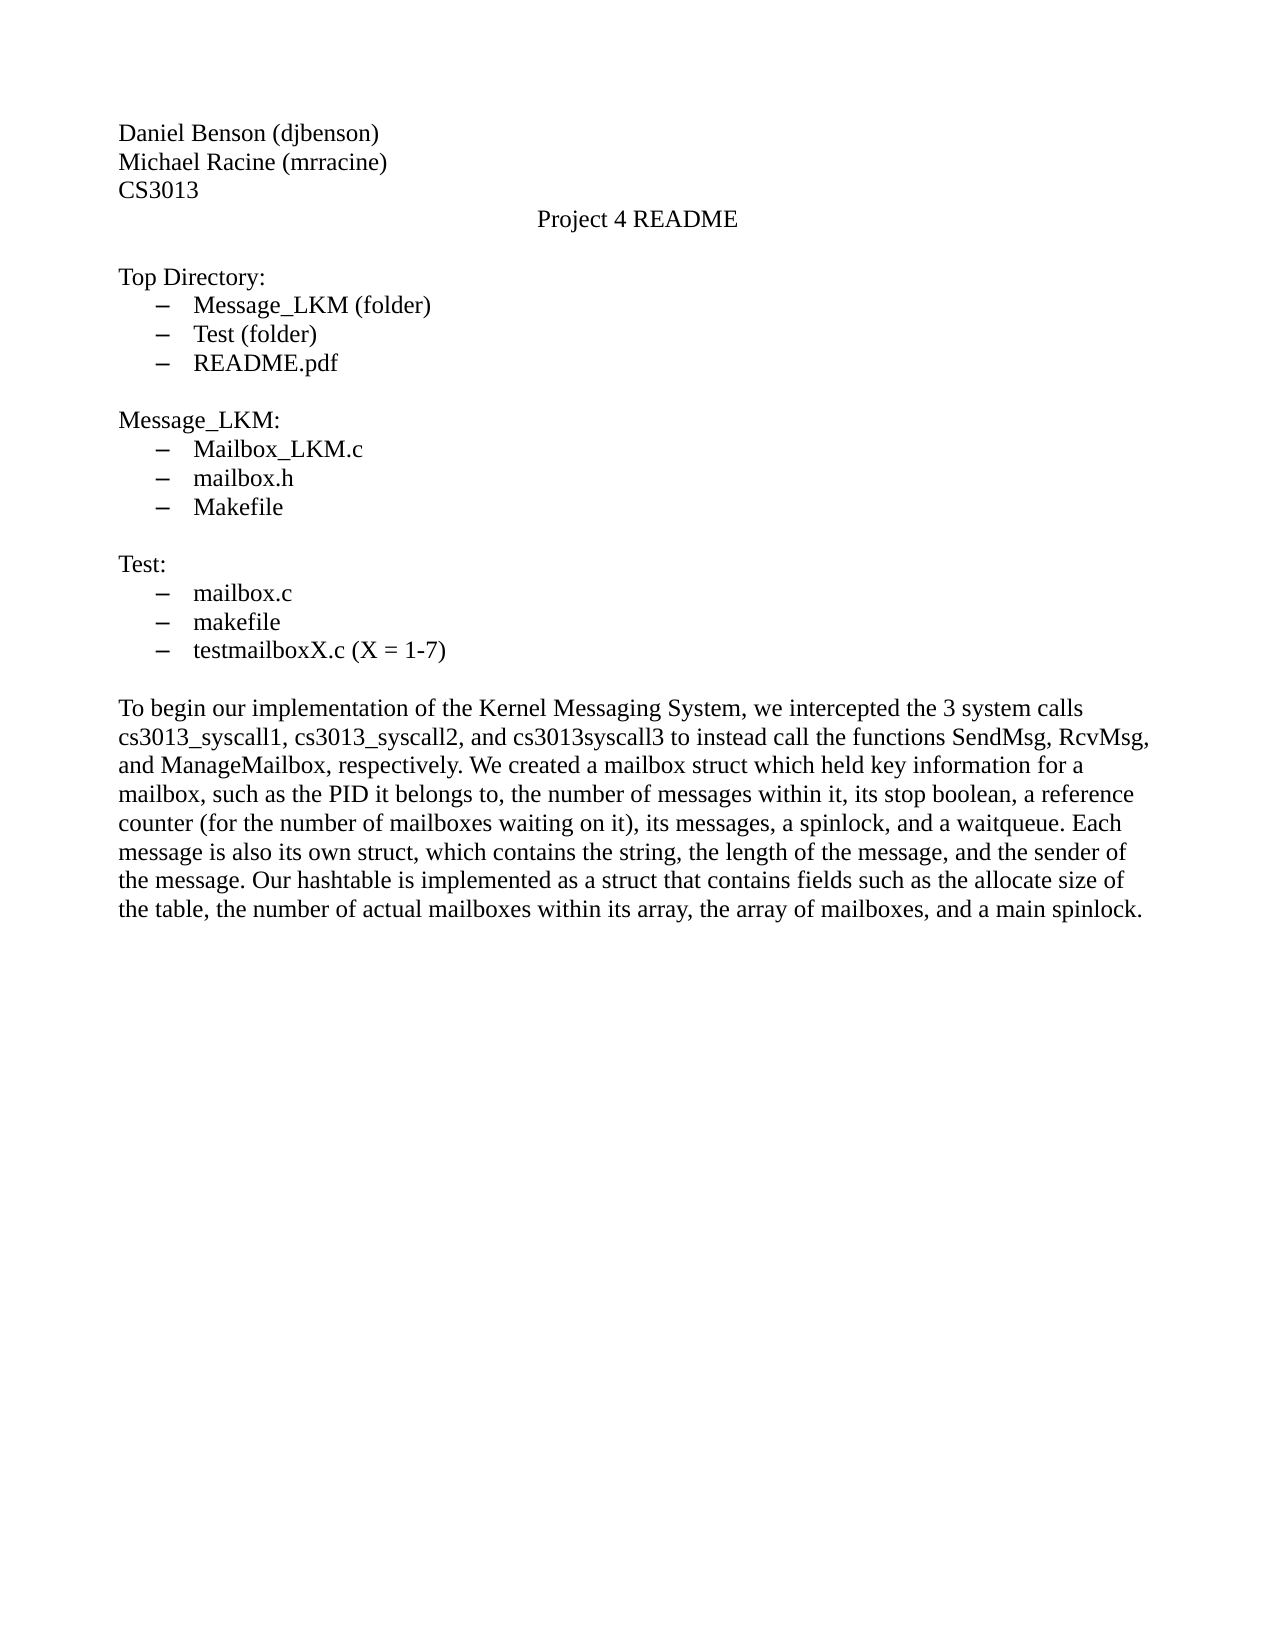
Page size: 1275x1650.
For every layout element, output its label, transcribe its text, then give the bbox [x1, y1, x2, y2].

text Message_LKM: [118, 406, 1157, 434]
text Top Directory: [118, 262, 1157, 291]
list mailbox.c [156, 578, 1157, 607]
text Test: [118, 549, 1157, 578]
list Makefile [156, 492, 1157, 521]
text Michael Racine (mrracine) [118, 147, 1157, 176]
text CS3013 [118, 176, 1157, 204]
list mailbox.h [156, 463, 1157, 492]
list Message_LKM (folder) [156, 291, 1157, 319]
text Daniel Benson (djbenson) [118, 118, 1157, 147]
text To begin our implementation of the Kernel Messaging System, we intercepted the 3 system calls cs3013_syscall1, cs3013_syscall2, and cs3013syscall3 to instead call the functions SendMsg, RcvMsg, and ManageMailbox, respectively. We created a mailbox struct which held key information for a mailbox, such as the PID it belongs to, the number of messages within it, its stop boolean, a reference counter (for the number of mailboxes waiting on it), its messages, a spinlock, and a waitqueue. Each message is also its own struct, which contains the string, the length of the message, and the sender of the message. Our hashtable is implemented as a struct that contains fields such as the allocate size of the table, the number of actual mailboxes within its array, the array of mailboxes, and a main spinlock. [118, 693, 1157, 923]
list Mailbox_LKM.c [156, 434, 1157, 463]
list testmailboxX.c (X = 1-7) [156, 636, 1157, 664]
list README.pdf [156, 348, 1157, 377]
text Project 4 README [118, 204, 1157, 233]
list makefile [156, 607, 1157, 636]
list Test (folder) [156, 319, 1157, 348]
